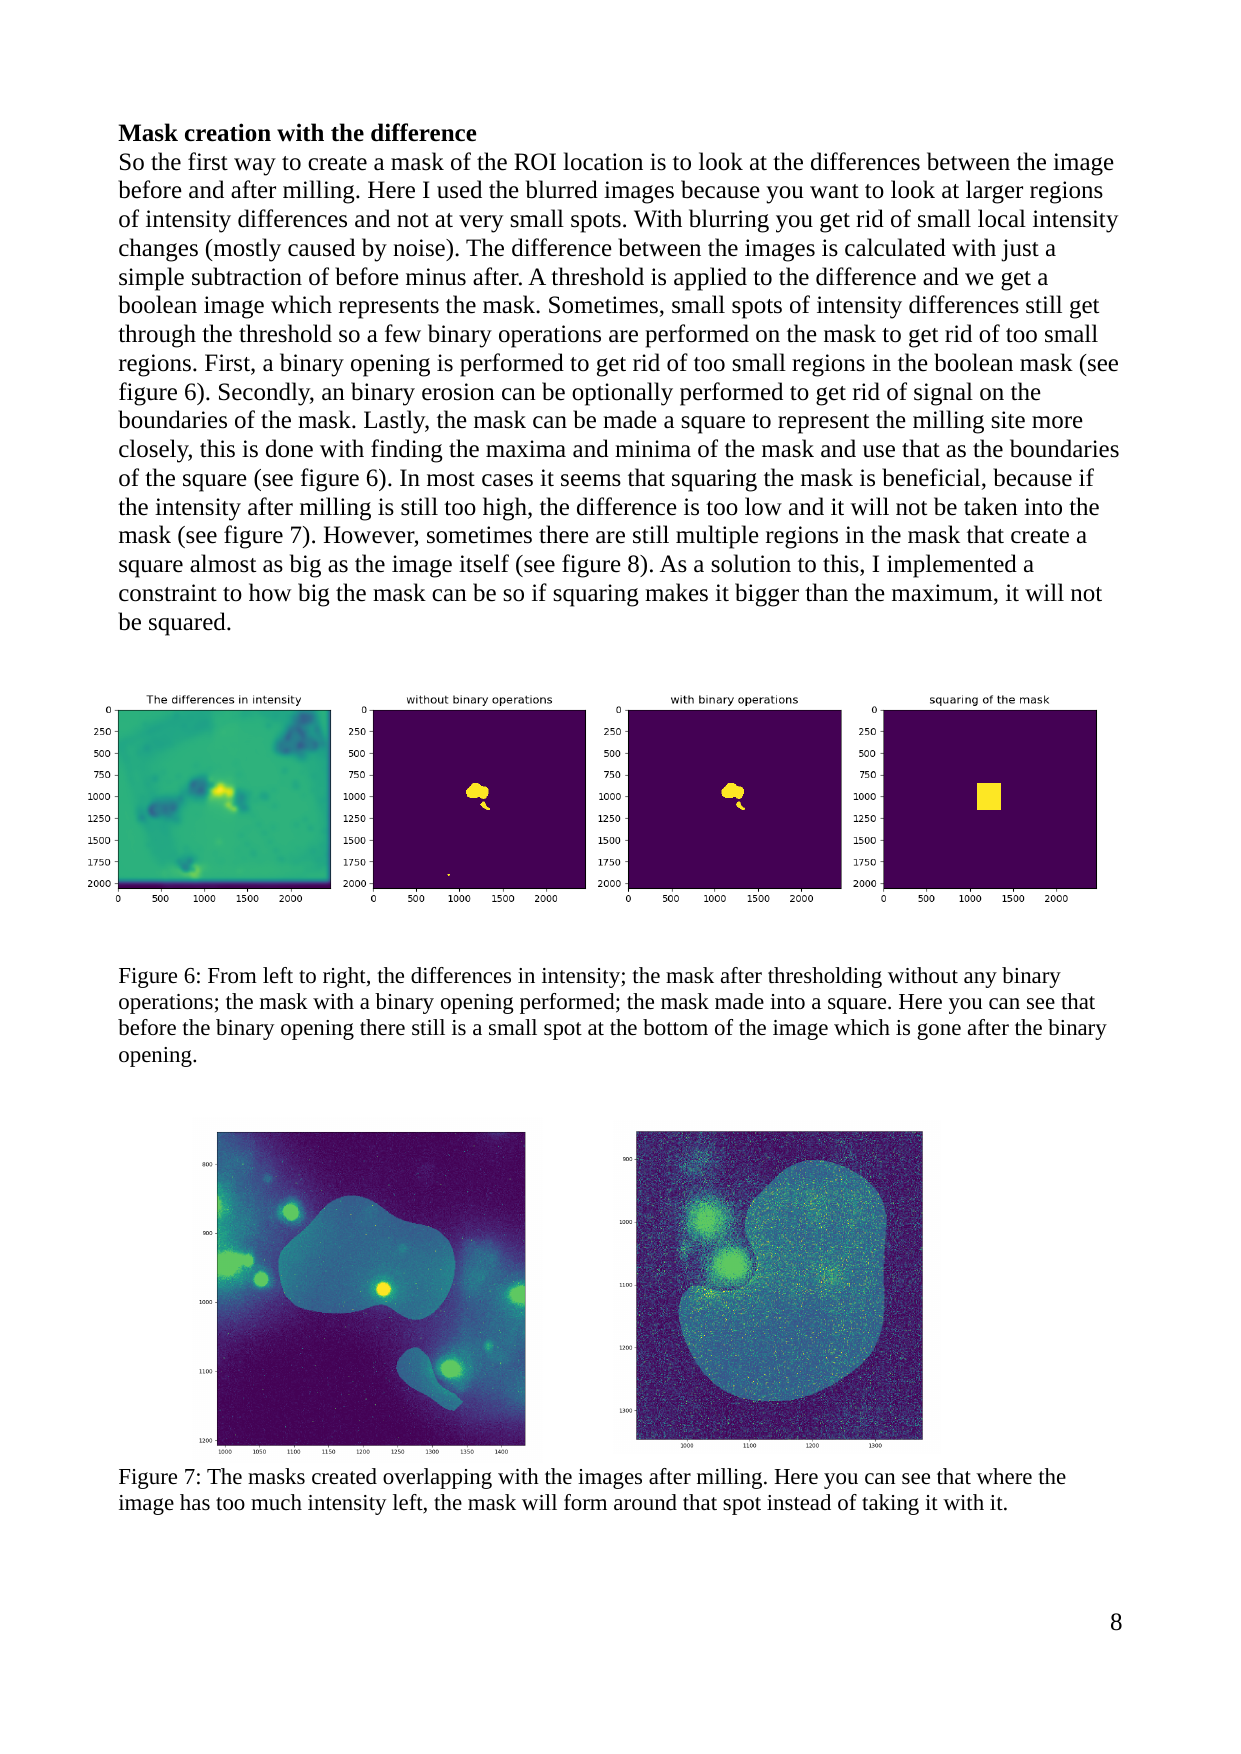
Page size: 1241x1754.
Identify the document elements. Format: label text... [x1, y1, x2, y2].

text Figure 7: The masks created overlapping with the images after milling. Here you can see that where the image has too much intensity left, the mask will form around that spot instead of taking it with it. [118, 1093, 1122, 1516]
picture [76, 666, 1136, 933]
text So the first way to create a mask of the ROI location is to look at the differences between the image before and after milling. Here I used the blurred images because you want to look at larger regions of intensity differences and not at very small spots. With blurring you get rid of small local intensity changes (mostly caused by noise). The difference between the images is calculated with just a simple subtraction of before minus after. A threshold is applied to the difference and we get a boolean image which represents the mask. Sometimes, small spots of intensity differences still get through the threshold so a few binary operations are performed on the mask to get rid of too small regions. First, a binary opening is performed to get rid of too small regions in the boolean mask (see figure 6). Secondly, an binary erosion can be optionally performed to get rid of signal on the boundaries of the mask. Lastly, the mask can be made a square to represent the milling site more closely, this is done with finding the maxima and minima of the mask and use that as the boundaries of the square (see figure 6). In most cases it seems that squaring the mask is beneficial, because if the intensity after milling is still too high, the difference is too low and it will not be taken into the mask (see figure 7). However, sometimes there are still multiple regions in the mask that create a square almost as big as the image itself (see figure 8). As a solution to this, I implemented a constraint to how big the mask can be so if squaring makes it bigger than the maximum, it will not be squared. [118, 147, 1122, 636]
text Mask creation with the difference [118, 118, 1122, 147]
text Figure 6: From left to right, the differences in intensity; the mask after thresholding without any binary operations; the mask with a binary opening performed; the mask made into a square. Here you can see that before the binary opening there still is a small spot at the bottom of the image which is gone after the binary opening. [118, 962, 1122, 1067]
picture [613, 1120, 942, 1454]
picture [192, 1117, 544, 1463]
